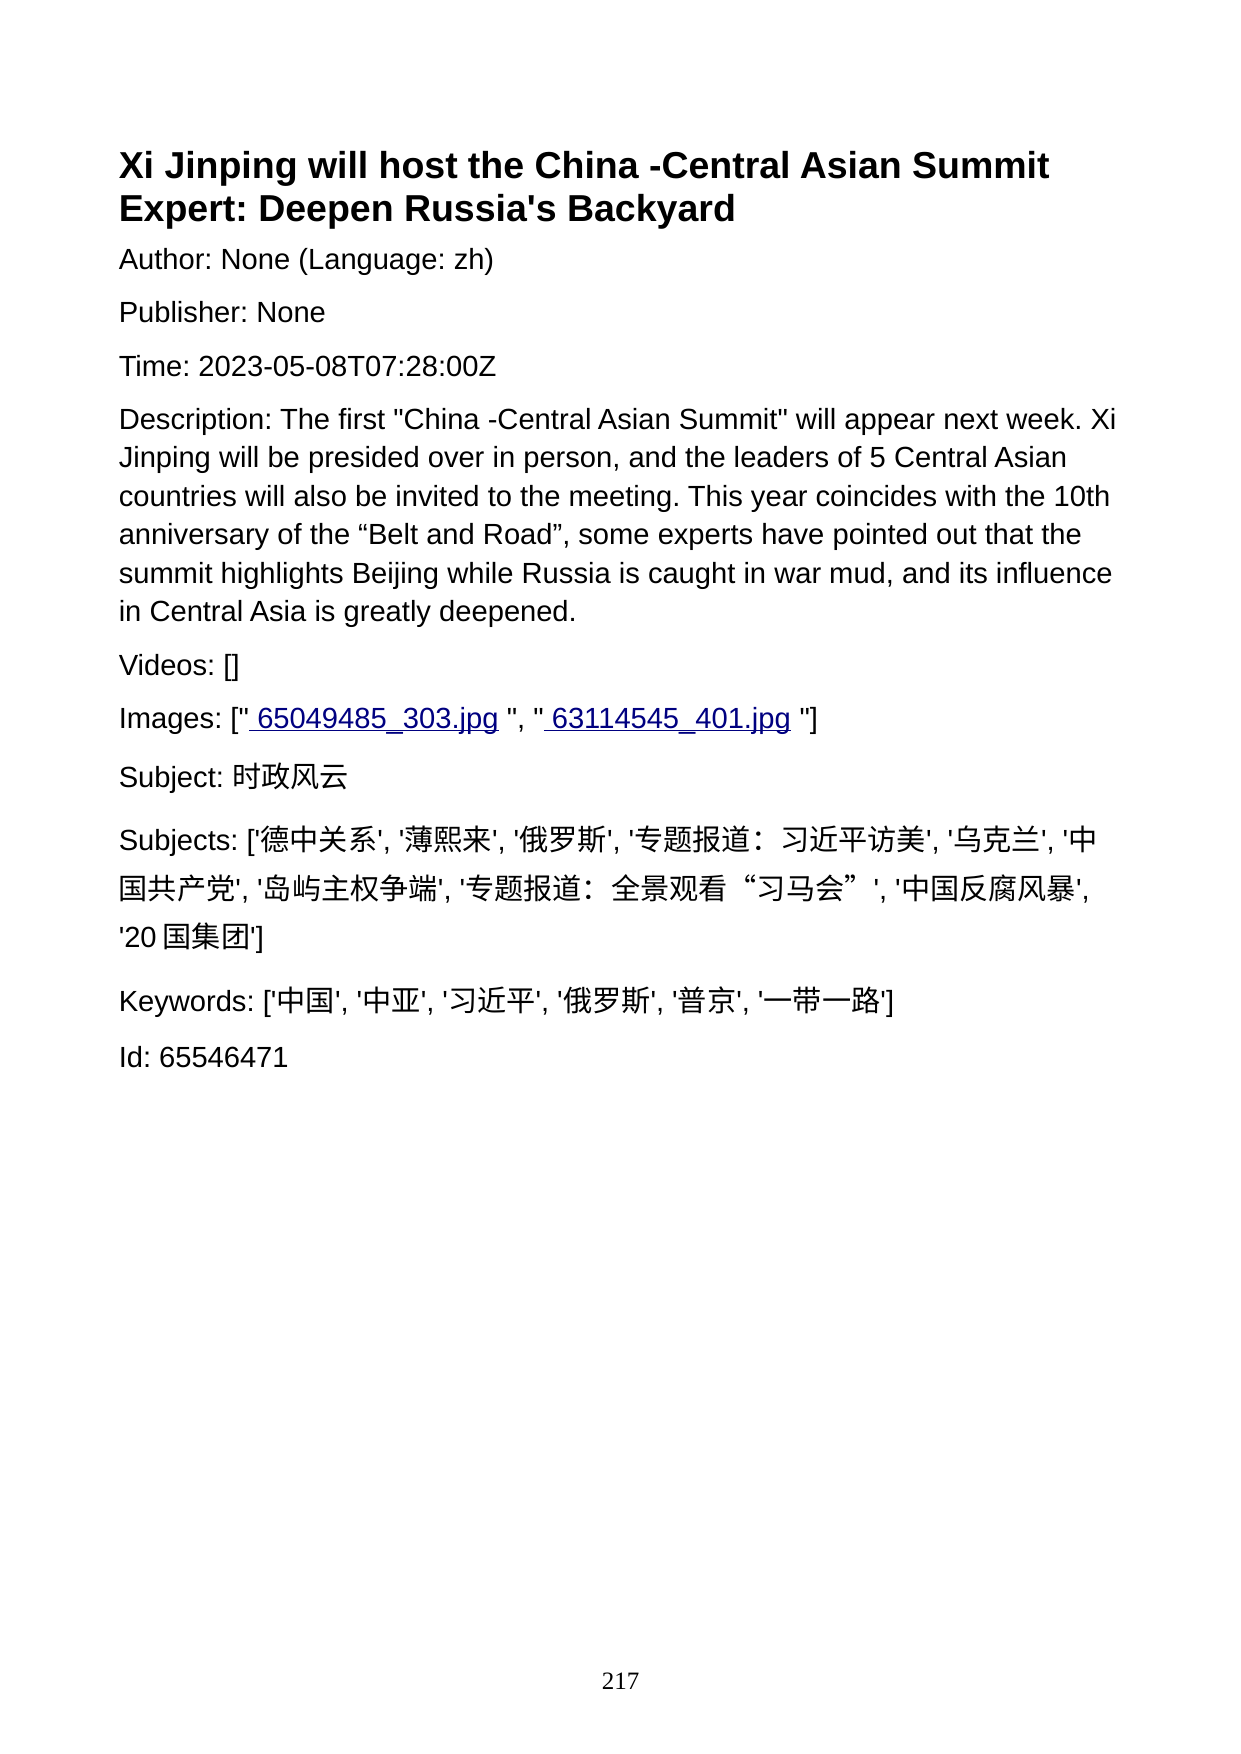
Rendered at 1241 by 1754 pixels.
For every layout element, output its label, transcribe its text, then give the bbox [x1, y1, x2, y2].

text Videos: [] [118, 647, 1122, 681]
text Time: 2023-05-08T07:28:00Z [118, 348, 1122, 382]
text Subject: 时政风云 [118, 754, 1122, 796]
text Keywords: ['中国', '中亚', '习近平', '俄罗斯', '普京', '一带一路'] [118, 977, 1122, 1019]
text Description: The first "China -Central Asian Summit" will appear next week. Xi Jinping will be presided over in person, and the leaders of 5 Central Asian countries will also be invited to the meeting. This year coincides with the 10th anniversary of the “Belt and Road”, some experts have pointed out that the summit highlights Beijing while Russia is caught in war mud, and its influence in Central Asia is greatly deepened. [118, 402, 1122, 628]
text Images: [" 65049485_303.jpg ", " 63114545_401.jpg "] [118, 701, 1122, 734]
text Author: None (Language: zh) [118, 242, 1122, 276]
text Id: 65546471 [118, 1040, 1122, 1074]
text Subjects: ['德中关系', '薄熙来', '俄罗斯', '专题报道：习近平访美', '乌克兰', '中国共产党', '岛屿主权争端', '专题报道：全景观看“习马会”', '中国反腐风暴', '20国集团'] [118, 817, 1122, 956]
text Publisher: None [118, 295, 1122, 329]
subtitle Xi Jinping will host the China -Central Asian Summit Expert: Deepen Russia's Backyard [118, 143, 1122, 230]
